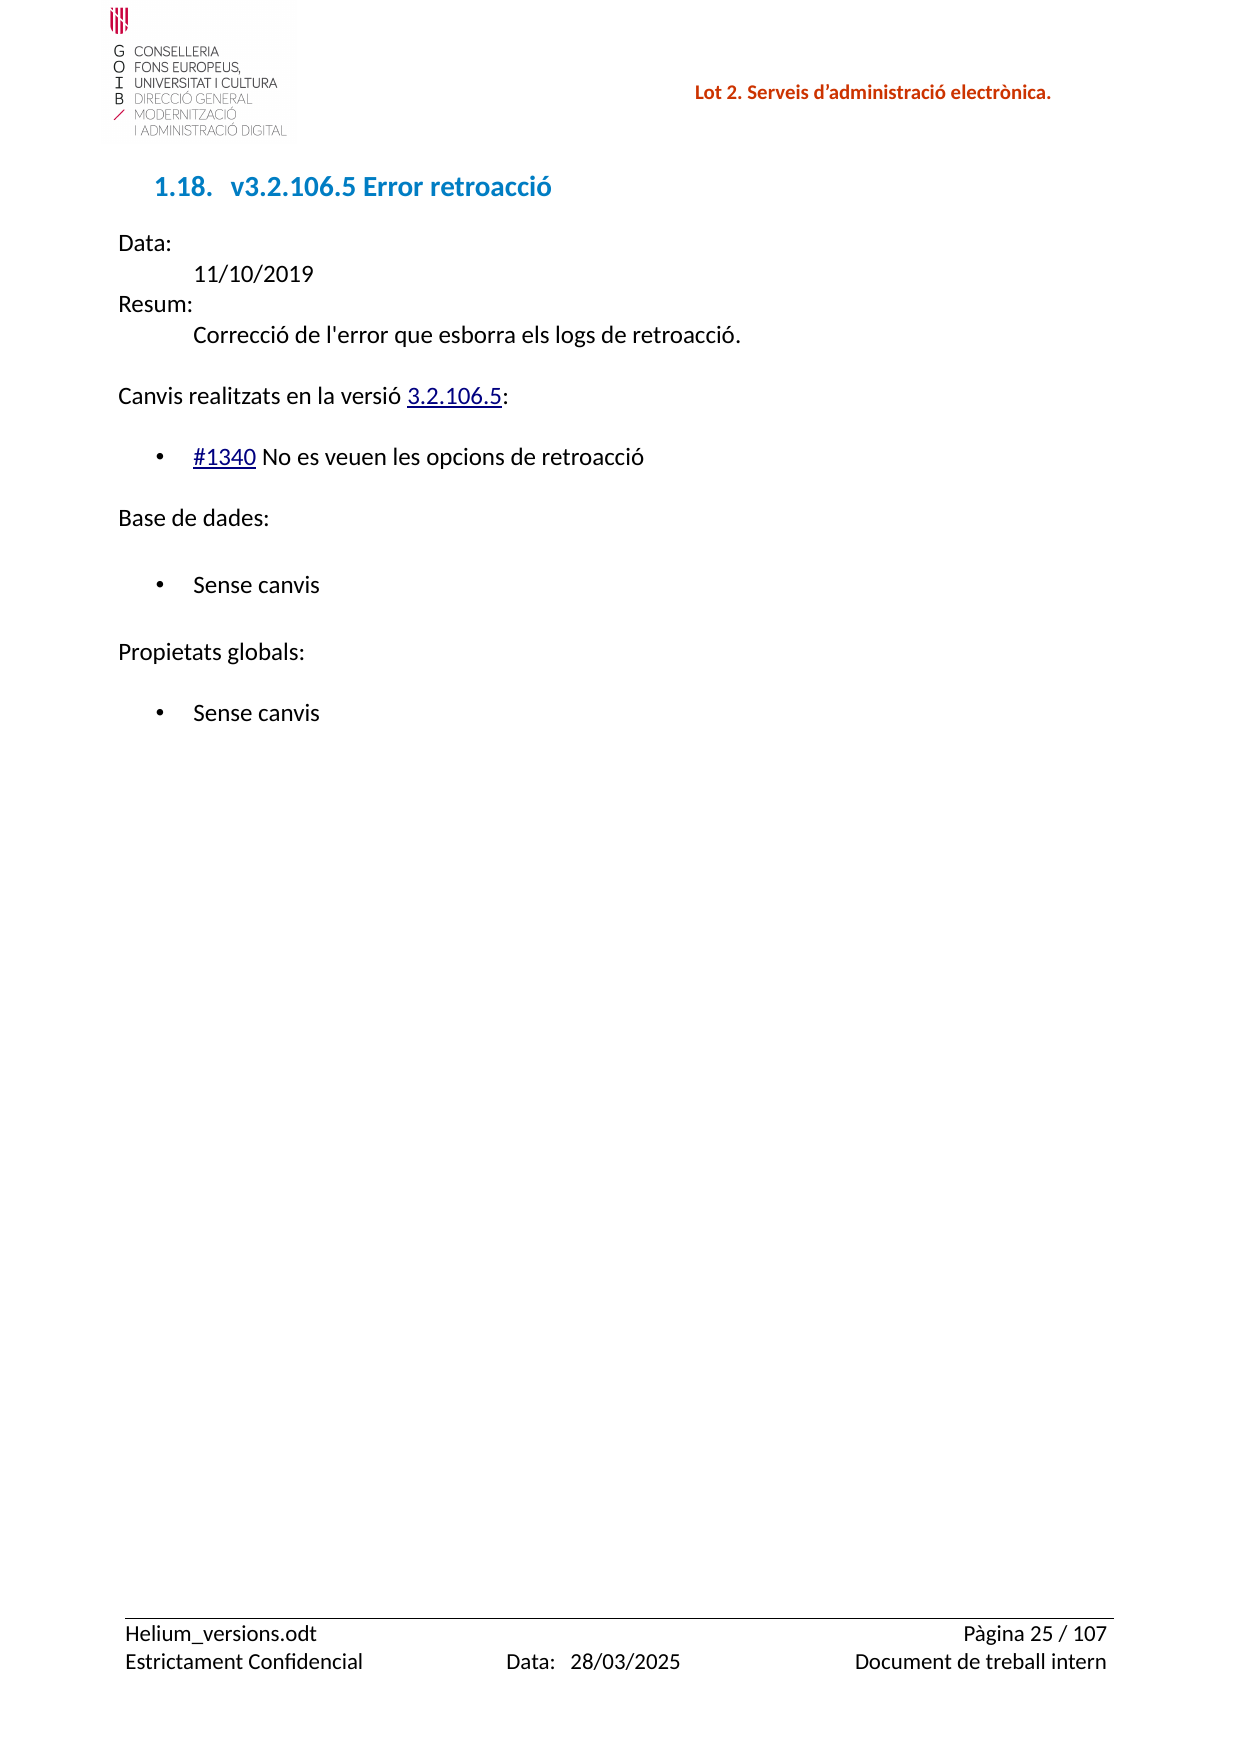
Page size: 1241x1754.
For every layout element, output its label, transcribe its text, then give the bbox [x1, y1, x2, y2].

list #1340 No es veuen les opcions de retroacció [156, 441, 1122, 472]
text Base de dades: [118, 502, 1122, 533]
text Correcció de l'error que esborra els logs de retroacció. [118, 319, 1122, 350]
subtitle v3.2.106.5 Error retroacció [153, 168, 1122, 204]
text Propietats globals: [118, 636, 1122, 667]
text Data: [118, 228, 1122, 258]
picture [100, 0, 297, 144]
text Resum: [118, 289, 1122, 319]
list Sense canvis [156, 697, 1122, 728]
text Canvis realitzats en la versió 3.2.106.5: [118, 380, 1122, 411]
list Sense canvis [156, 569, 1122, 600]
text 11/10/2019 [118, 258, 1122, 289]
